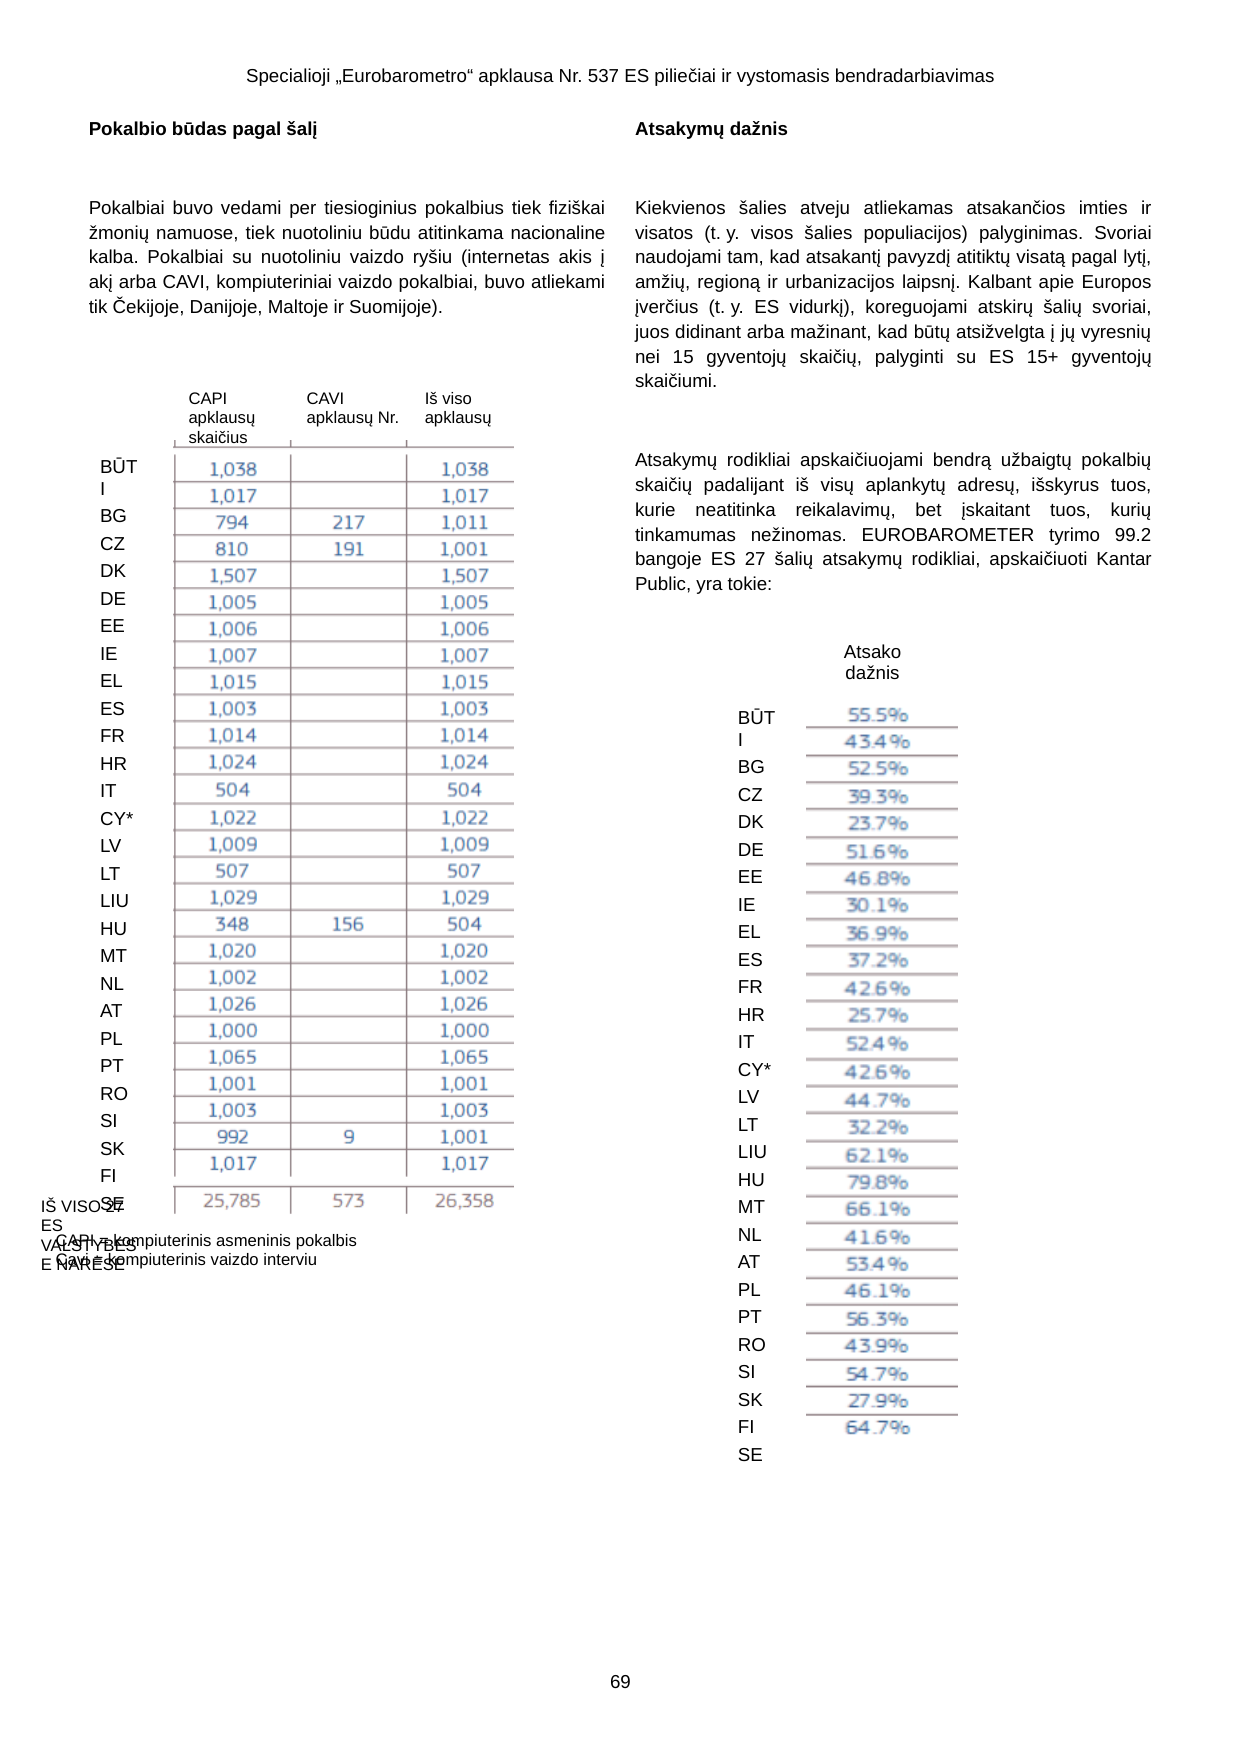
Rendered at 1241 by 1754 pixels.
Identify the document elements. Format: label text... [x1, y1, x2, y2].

text Atsakymų rodikliai apskaičiuojami bendrą užbaigtų pokalbių skaičių padalijant iš visų aplankytų adresų, išskyrus tuos, kurie neatitinka reikalavimų, bet įskaitant tuos, kurių tinkamumas nežinomas. EUROBAROMETER tyrimo 99.2 bangoje ES 27 šalių atsakymų rodikliai, apskaičiuoti Kantar Public, yra tokie: [635, 449, 1152, 594]
text Pokalbiai buvo vedami per tiesioginius pokalbius tiek fiziškai žmonių namuose, tiek nuotoliniu būdu atitinkama nacionaline kalba. Pokalbiai su nuotoliniu vaizdo ryšiu (internetas akis į akį arba CAVI, kompiuteriniai vaizdo pokalbiai, buvo atliekami tik Čekijoje, Danijoje, Maltoje ir Suomijoje). [88, 197, 605, 317]
text Atsakymų dažnis [635, 118, 1152, 139]
picture [173, 440, 514, 1218]
text Kiekvienos šalies atveju atliekamas atsakančios imties ir visatos (t. y. visos šalies populiacijos) palyginimas. Svoriai naudojami tam, kad atsakantį pavyzdį atitiktų visatą pagal lytį, amžių, regioną ir urbanizacijos laipsnį. Kalbant apie Europos įverčius (t. y. ES vidurkį), koreguojami atskirų šalių svoriai, juos didinant arba mažinant, kad būtų atsižvelgta į jų vyresnių nei 15 gyventojų skaičių, palyginti su ES 15+ gyventojų skaičiumi. [635, 197, 1152, 392]
picture [806, 690, 958, 1441]
text Pokalbio būdas pagal šalį [88, 118, 605, 139]
